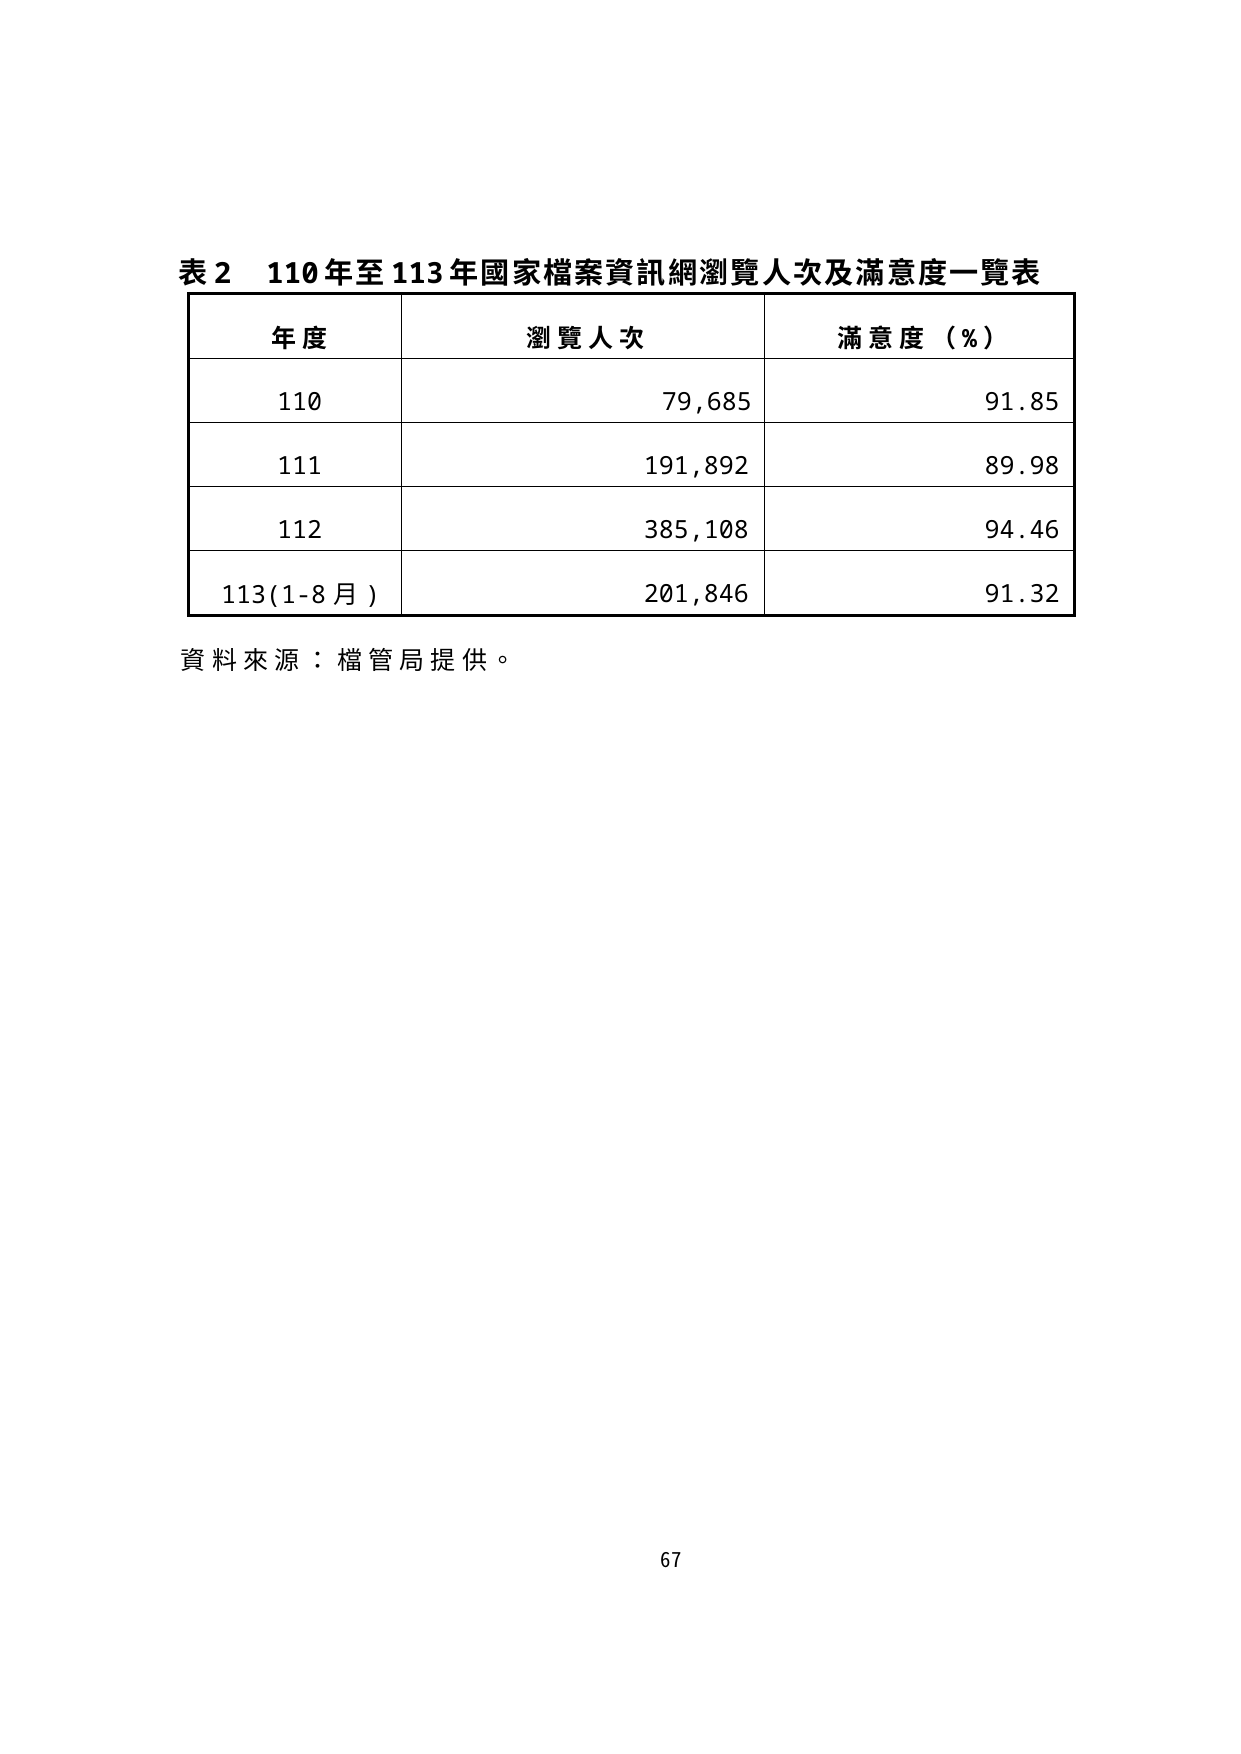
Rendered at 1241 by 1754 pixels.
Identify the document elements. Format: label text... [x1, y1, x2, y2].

table_cell 89.98 [765, 423, 1073, 486]
table_cell 191,892 [402, 423, 764, 486]
table_cell 79,685 [402, 359, 764, 421]
table_cell 111 [190, 423, 401, 486]
table_header 年度 [190, 295, 401, 357]
table_header 滿意度（%） [765, 295, 1073, 357]
table_cell 94.46 [765, 487, 1073, 549]
table_cell 91.85 [765, 359, 1073, 421]
table_cell 385,108 [402, 487, 764, 549]
table_cell 112 [190, 487, 401, 549]
table_cell 110 [190, 359, 401, 421]
text 表2 110年至113年國家檔案資訊網瀏覽人次及滿意度一覽表 [177, 229, 1063, 292]
table_cell 91.32 [765, 551, 1073, 614]
table_cell 201,846 [402, 551, 764, 614]
text 資料來源：檔管局提供。 [177, 617, 1063, 679]
table_header 瀏覽人次 [402, 295, 764, 357]
table_cell 113(1-8月) [190, 551, 401, 614]
